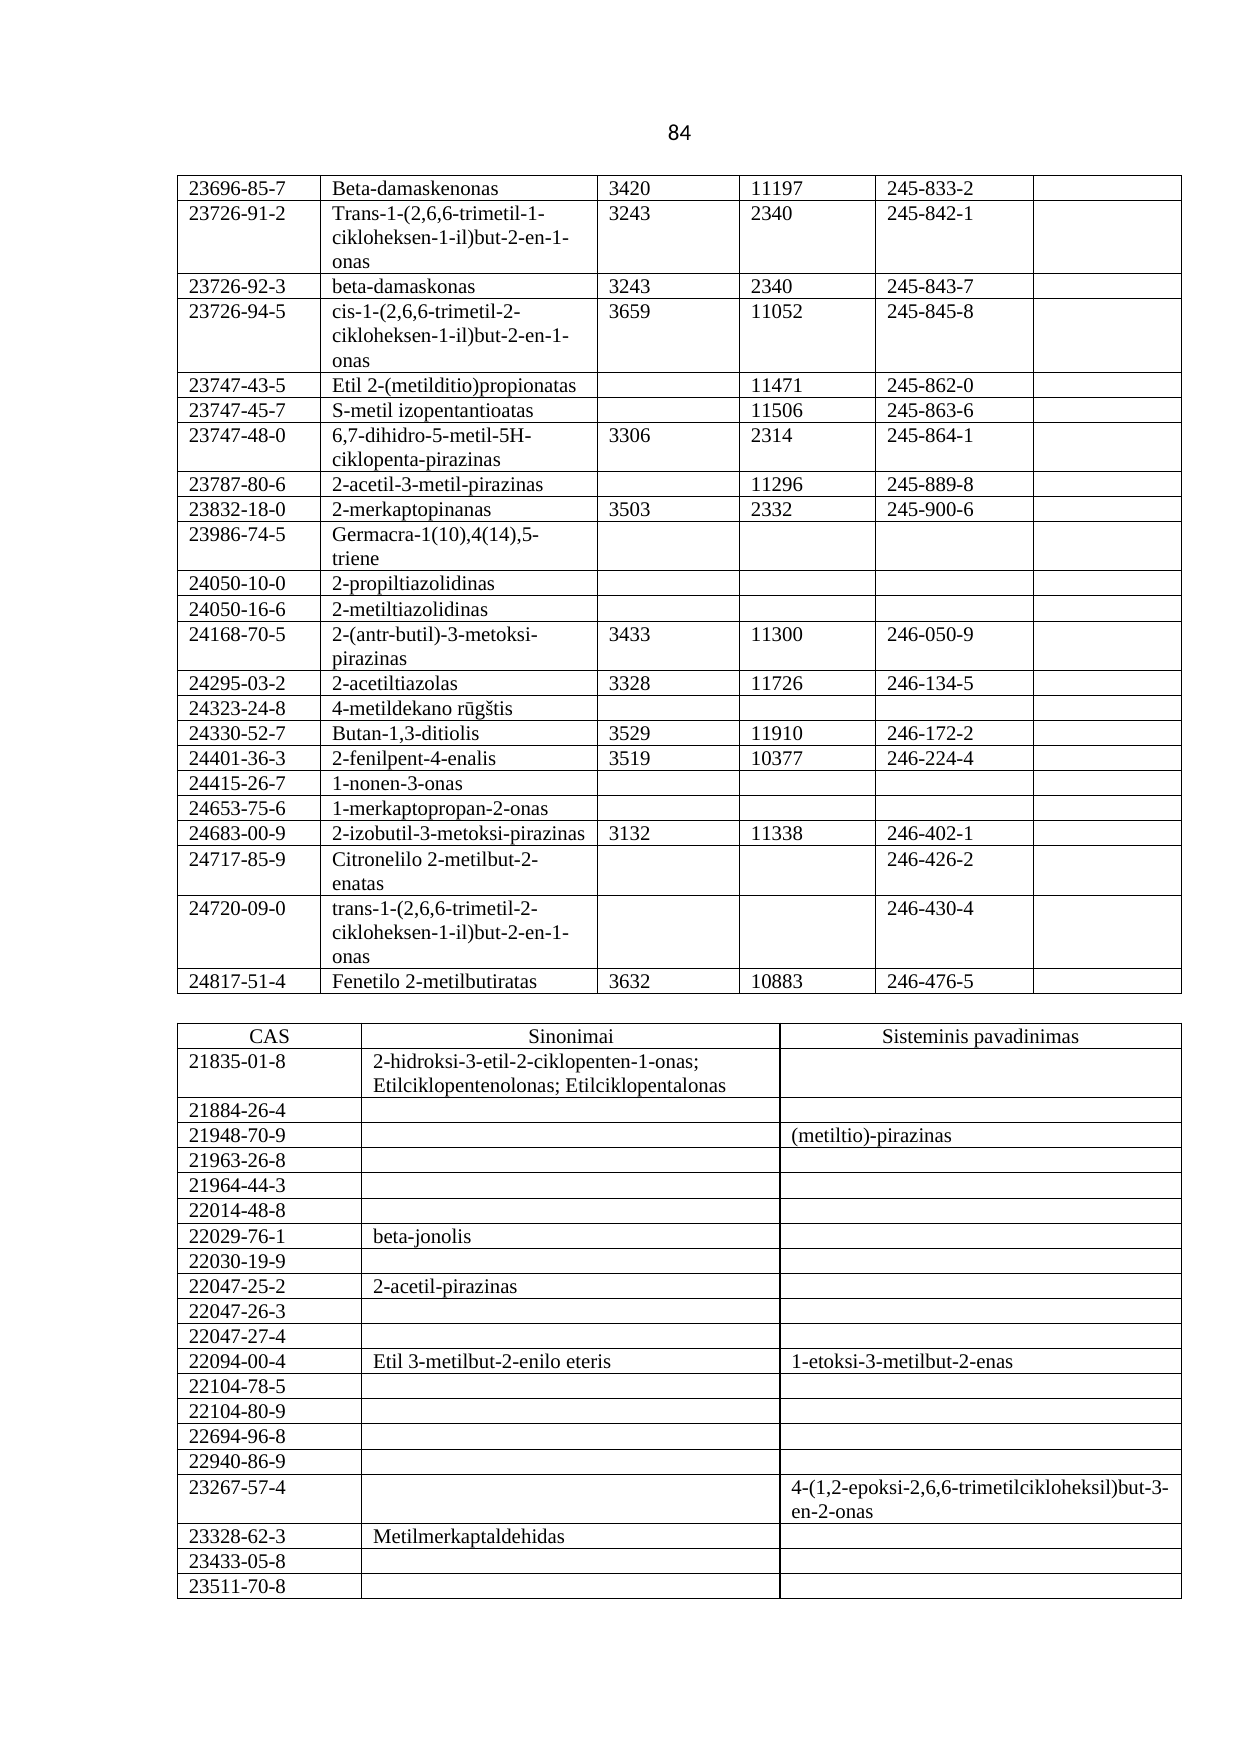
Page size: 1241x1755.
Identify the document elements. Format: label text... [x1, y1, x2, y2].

table_cell [781, 1524, 1181, 1548]
table_cell 21835-01-8 [178, 1049, 361, 1097]
table_cell 11726 [740, 671, 875, 695]
table_cell 23511-70-8 [178, 1574, 361, 1598]
table_cell [598, 522, 739, 570]
table_cell [598, 771, 739, 795]
table_cell 2-acetiltiazolas [321, 671, 597, 695]
table_cell [781, 1173, 1181, 1197]
table_cell [362, 1173, 779, 1197]
table_cell 246-426-2 [876, 846, 1033, 894]
table_cell 11910 [740, 721, 875, 745]
table_header Sisteminis pavadinimas [781, 1024, 1181, 1048]
table_cell 246-172-2 [876, 721, 1033, 745]
table_cell Beta-damaskenonas [321, 176, 597, 200]
table_cell [781, 1399, 1181, 1423]
table_cell 6,7-dihidro-5-metil-5H-ciklopenta-pirazinas [321, 423, 597, 471]
table_cell 21964-44-3 [178, 1173, 361, 1197]
table_cell 245-864-1 [876, 423, 1033, 471]
table_cell 23433-05-8 [178, 1549, 361, 1573]
table_cell [1034, 423, 1181, 471]
table_cell 24050-10-0 [178, 571, 320, 595]
table_cell 11506 [740, 398, 875, 422]
table_cell 23328-62-3 [178, 1524, 361, 1548]
table_cell [740, 896, 875, 968]
table_cell [1034, 274, 1181, 298]
table_cell 24653-75-6 [178, 796, 320, 820]
table_cell [362, 1450, 779, 1473]
table_cell 10883 [740, 969, 875, 993]
table_cell 246-430-4 [876, 896, 1033, 968]
table_cell 3503 [598, 497, 739, 521]
table_cell [876, 696, 1033, 720]
table_cell 3328 [598, 671, 739, 695]
table_cell 22047-26-3 [178, 1299, 361, 1323]
table_cell [740, 596, 875, 621]
table_cell [1034, 721, 1181, 745]
table_cell 24330-52-7 [178, 721, 320, 745]
table_cell [1034, 846, 1181, 894]
table_cell 23267-57-4 [178, 1475, 361, 1523]
table_cell [781, 1424, 1181, 1448]
table_cell [781, 1574, 1181, 1598]
table_cell [1034, 596, 1181, 621]
table_cell 245-863-6 [876, 398, 1033, 422]
table_cell [876, 522, 1033, 570]
table_cell Germacra-1(10),4(14),5-triene [321, 522, 597, 570]
table_cell 22104-78-5 [178, 1374, 361, 1398]
table_cell 3243 [598, 201, 739, 273]
table_cell [1034, 522, 1181, 570]
table_cell 2-merkaptopinanas [321, 497, 597, 521]
table_cell [740, 522, 875, 570]
table_cell 24168-70-5 [178, 622, 320, 670]
table_cell 1-merkaptopropan-2-onas [321, 796, 597, 820]
table_cell trans-1-(2,6,6-trimetil-2-cikloheksen-1-il)but-2-en-1-onas [321, 896, 597, 968]
table_cell [598, 596, 739, 621]
table_cell 21948-70-9 [178, 1123, 361, 1147]
table_cell 24295-03-2 [178, 671, 320, 695]
table_cell beta-jonolis [362, 1224, 779, 1248]
table_cell 24720-09-0 [178, 896, 320, 968]
table_cell 2-hidroksi-3-etil-2-ciklopenten-1-onas; Etilciklopentenolonas; Etilciklopentalonas [362, 1049, 779, 1097]
table_cell 23726-92-3 [178, 274, 320, 298]
table_cell [781, 1224, 1181, 1248]
table_cell 2-(antr-butil)-3-metoksi-pirazinas [321, 622, 597, 670]
table_cell 3132 [598, 821, 739, 845]
table_cell 22029-76-1 [178, 1224, 361, 1248]
table_cell 246-476-5 [876, 969, 1033, 993]
table_cell 11300 [740, 622, 875, 670]
table_cell [781, 1249, 1181, 1273]
table_cell [362, 1199, 779, 1222]
table_cell 3306 [598, 423, 739, 471]
table_cell 245-845-8 [876, 299, 1033, 372]
table_cell 22104-80-9 [178, 1399, 361, 1423]
table_cell 2314 [740, 423, 875, 471]
table_cell [781, 1374, 1181, 1398]
table_cell 23747-43-5 [178, 373, 320, 397]
table_cell 2-acetil-pirazinas [362, 1274, 779, 1298]
table_cell [876, 796, 1033, 820]
table_cell 11197 [740, 176, 875, 200]
table_cell [362, 1574, 779, 1598]
table_cell 23787-80-6 [178, 472, 320, 496]
table_cell 3420 [598, 176, 739, 200]
table_cell [362, 1299, 779, 1323]
table_cell 24415-26-7 [178, 771, 320, 795]
table_cell 3519 [598, 746, 739, 770]
table_cell [1034, 969, 1181, 993]
table_cell 21963-26-8 [178, 1148, 361, 1172]
table_cell [1034, 497, 1181, 521]
table_cell [876, 771, 1033, 795]
table_cell 245-889-8 [876, 472, 1033, 496]
table_cell [1034, 671, 1181, 695]
table_cell 4-metildekano rūgštis [321, 696, 597, 720]
table_cell [876, 571, 1033, 595]
table_cell (metiltio)-pirazinas [781, 1123, 1181, 1147]
table_cell 2-metiltiazolidinas [321, 596, 597, 621]
table_cell 2332 [740, 497, 875, 521]
table_cell [1034, 398, 1181, 422]
table_cell 2340 [740, 274, 875, 298]
table_cell 2-fenilpent-4-enalis [321, 746, 597, 770]
table_cell 22014-48-8 [178, 1199, 361, 1222]
table_cell [362, 1123, 779, 1147]
table_cell 1-nonen-3-onas [321, 771, 597, 795]
table_cell [362, 1098, 779, 1122]
table_cell 22030-19-9 [178, 1249, 361, 1273]
table_cell [362, 1374, 779, 1398]
table_cell 3243 [598, 274, 739, 298]
table_cell 22940-86-9 [178, 1450, 361, 1473]
table_cell [740, 696, 875, 720]
table_cell [740, 846, 875, 894]
table_cell 24817-51-4 [178, 969, 320, 993]
table_cell [1034, 299, 1181, 372]
table_cell [740, 571, 875, 595]
table_cell [1034, 622, 1181, 670]
table_cell [781, 1324, 1181, 1348]
table_cell [781, 1274, 1181, 1298]
table_cell 246-402-1 [876, 821, 1033, 845]
table_cell 24683-00-9 [178, 821, 320, 845]
table_cell [598, 373, 739, 397]
table_cell 22047-25-2 [178, 1274, 361, 1298]
table_cell [1034, 746, 1181, 770]
table_cell [740, 771, 875, 795]
table_cell 2340 [740, 201, 875, 273]
table_cell [1034, 201, 1181, 273]
table_cell beta-damaskonas [321, 274, 597, 298]
table_cell [598, 571, 739, 595]
table_cell [1034, 896, 1181, 968]
table_cell 11471 [740, 373, 875, 397]
table_cell 23747-45-7 [178, 398, 320, 422]
table_cell 24050-16-6 [178, 596, 320, 621]
table_cell cis-1-(2,6,6-trimetil-2-cikloheksen-1-il)but-2-en-1-onas [321, 299, 597, 372]
table_cell [876, 596, 1033, 621]
table_cell Trans-1-(2,6,6-trimetil-1-cikloheksen-1-il)but-2-en-1-onas [321, 201, 597, 273]
table_cell 246-134-5 [876, 671, 1033, 695]
table_cell [362, 1475, 779, 1523]
table_cell 3632 [598, 969, 739, 993]
table_cell [740, 796, 875, 820]
table_cell 3433 [598, 622, 739, 670]
table_cell 245-833-2 [876, 176, 1033, 200]
table_cell [598, 472, 739, 496]
table_cell Fenetilo 2-metilbutiratas [321, 969, 597, 993]
table_cell 10377 [740, 746, 875, 770]
table_cell 246-050-9 [876, 622, 1033, 670]
table_cell 24717-85-9 [178, 846, 320, 894]
table_cell [1034, 571, 1181, 595]
table_cell 11296 [740, 472, 875, 496]
table_cell 2-propiltiazolidinas [321, 571, 597, 595]
table_cell 23832-18-0 [178, 497, 320, 521]
table_cell [781, 1049, 1181, 1097]
table_cell 22047-27-4 [178, 1324, 361, 1348]
table_cell 23726-91-2 [178, 201, 320, 273]
table_cell [598, 796, 739, 820]
table_cell 246-224-4 [876, 746, 1033, 770]
table_cell 23986-74-5 [178, 522, 320, 570]
table_cell [362, 1148, 779, 1172]
table_cell Metilmerkaptaldehidas [362, 1524, 779, 1548]
table_cell 4-(1,2-epoksi-2,6,6-trimetilcikloheksil)but-3-en-2-onas [781, 1475, 1181, 1523]
table_cell 245-842-1 [876, 201, 1033, 273]
table_cell 23726-94-5 [178, 299, 320, 372]
table_cell Etil 3-metilbut-2-enilo eteris [362, 1349, 779, 1373]
table_cell [781, 1450, 1181, 1473]
table_cell [1034, 373, 1181, 397]
table_cell [781, 1299, 1181, 1323]
table_cell 2-izobutil-3-metoksi-pirazinas [321, 821, 597, 845]
table_cell [362, 1424, 779, 1448]
table_cell 1-etoksi-3-metilbut-2-enas [781, 1349, 1181, 1373]
table_cell 24323-24-8 [178, 696, 320, 720]
table_cell 245-862-0 [876, 373, 1033, 397]
table_cell [781, 1148, 1181, 1172]
table_cell [362, 1549, 779, 1573]
table_cell [598, 398, 739, 422]
table_cell 11338 [740, 821, 875, 845]
table_cell [1034, 796, 1181, 820]
table_cell [1034, 771, 1181, 795]
table_cell [1034, 696, 1181, 720]
table_cell 22694-96-8 [178, 1424, 361, 1448]
table_cell [781, 1549, 1181, 1573]
table_cell 3659 [598, 299, 739, 372]
table_cell [362, 1324, 779, 1348]
table_cell 24401-36-3 [178, 746, 320, 770]
table_cell [1034, 821, 1181, 845]
table_cell Citronelilo 2-metilbut-2-enatas [321, 846, 597, 894]
table_header Sinonimai [362, 1024, 779, 1048]
table_cell 23696-85-7 [178, 176, 320, 200]
table_cell [362, 1249, 779, 1273]
table_cell 23747-48-0 [178, 423, 320, 471]
table_cell 21884-26-4 [178, 1098, 361, 1122]
table_cell 3529 [598, 721, 739, 745]
table_cell 245-900-6 [876, 497, 1033, 521]
table_cell [1034, 472, 1181, 496]
table_header CAS [178, 1024, 361, 1048]
table_cell 11052 [740, 299, 875, 372]
table_cell 245-843-7 [876, 274, 1033, 298]
table_cell S-metil izopentantioatas [321, 398, 597, 422]
table_cell 2-acetil-3-metil-pirazinas [321, 472, 597, 496]
table_cell [598, 696, 739, 720]
table_cell [781, 1199, 1181, 1222]
table_cell 22094-00-4 [178, 1349, 361, 1373]
table_cell [1034, 176, 1181, 200]
table_cell Butan-1,3-ditiolis [321, 721, 597, 745]
table_cell [781, 1098, 1181, 1122]
table_cell [362, 1399, 779, 1423]
table_cell [598, 846, 739, 894]
table_cell [598, 896, 739, 968]
table_cell Etil 2-(metilditio)propionatas [321, 373, 597, 397]
